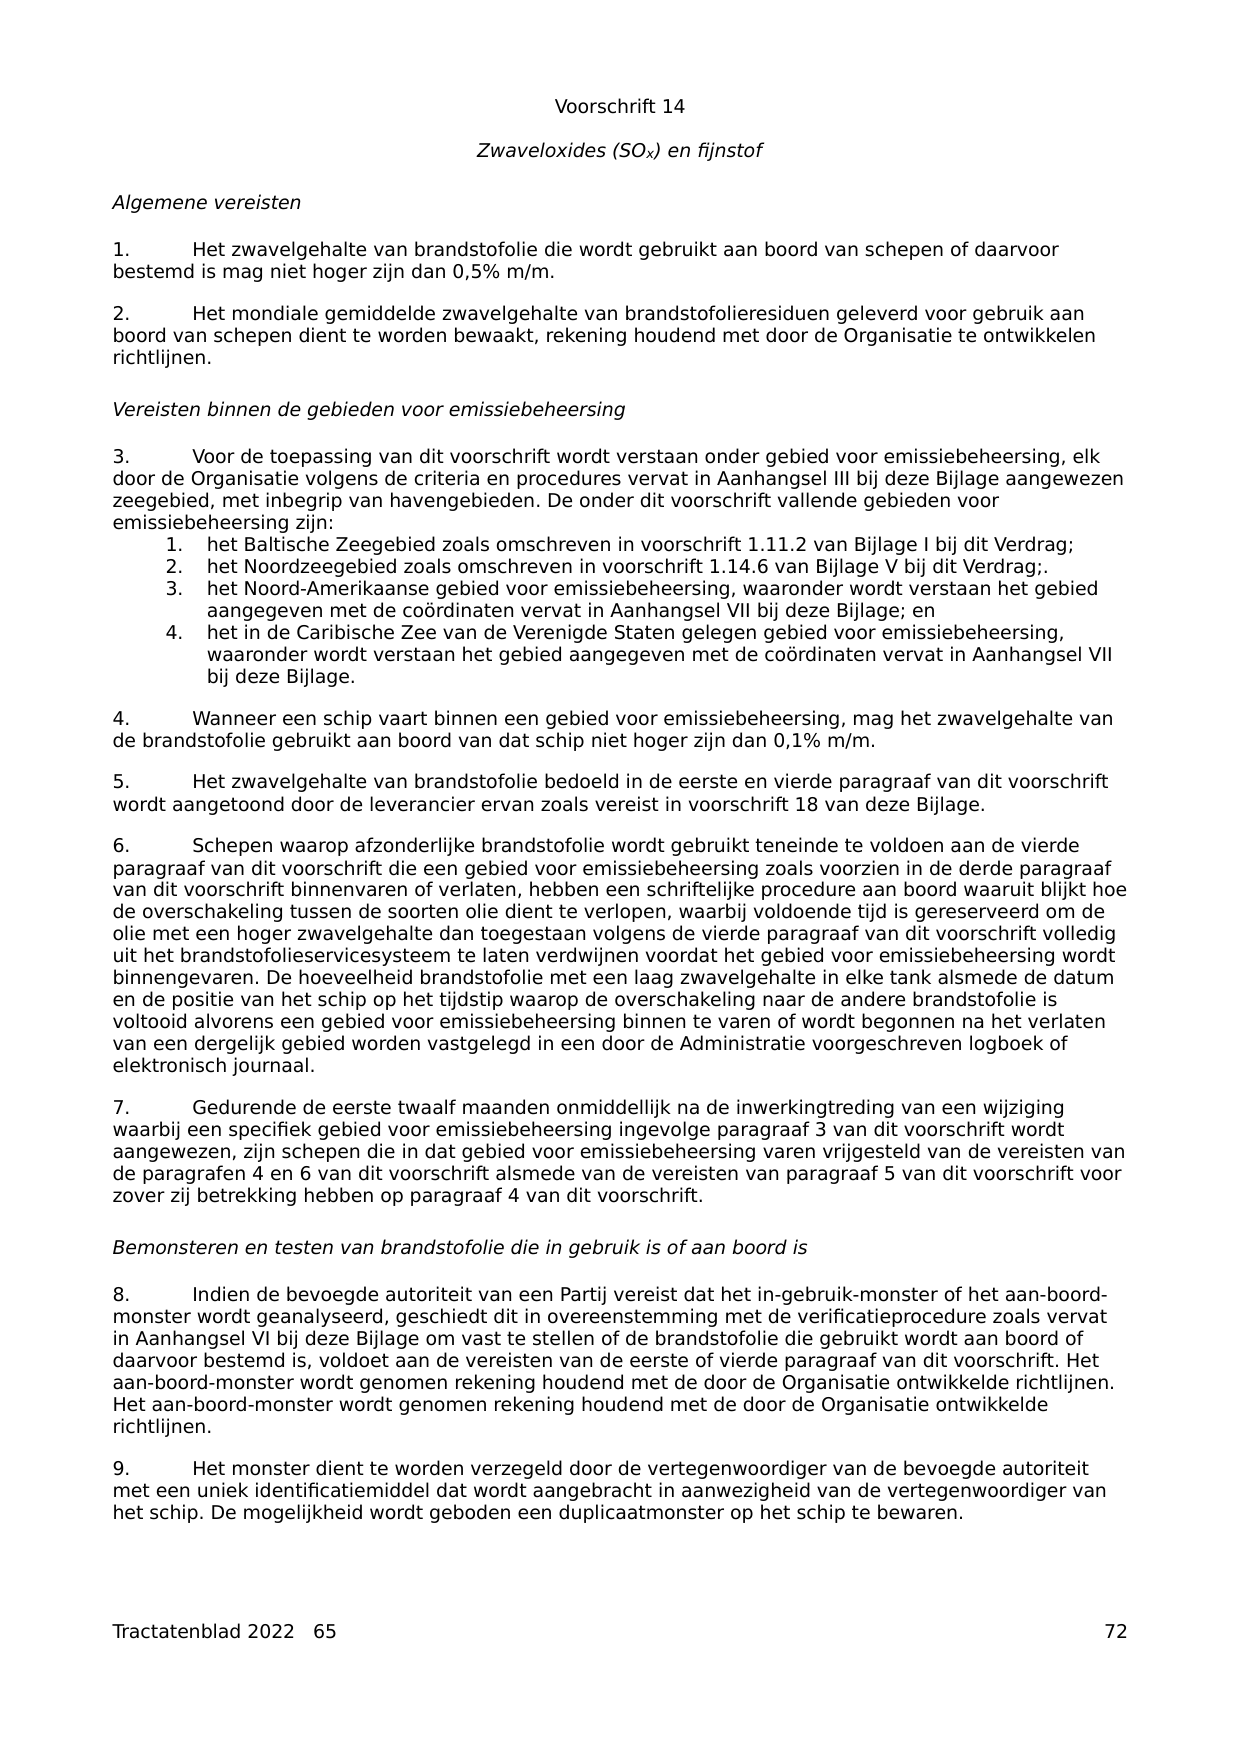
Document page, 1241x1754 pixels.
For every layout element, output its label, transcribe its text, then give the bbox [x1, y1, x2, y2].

subtitle Bemonsteren en testen van brandstofolie die in gebruik is of aan boord is [112, 1237, 1128, 1259]
text 1. het Baltische Zeegebied zoals omschreven in voorschrift 1.11.2 van Bijlage I bij dit Verdrag; [165, 534, 1128, 556]
text 8. Indien de bevoegde autoriteit van een Partij vereist dat het in-gebruik-monster of het aan-boord-monster wordt geanalyseerd, geschiedt dit in overeenstemming met de verificatieprocedure zoals vervat in Aanhangsel VI bij deze Bijlage om vast te stellen of de brandstofolie die gebruikt wordt aan boord of daarvoor bestemd is, voldoet aan de vereisten van de eerste of vierde paragraaf van dit voorschrift. Het aan-boord-monster wordt genomen rekening houdend met de door de Organisatie ontwikkelde richtlijnen. Het aan-boord-monster wordt genomen rekening houdend met de door de Organisatie ontwikkelde richtlijnen. [112, 1284, 1128, 1438]
text 4. het in de Caribische Zee van de Verenigde Staten gelegen gebied voor emissiebeheersing, waaronder wordt verstaan het gebied aangegeven met de coördinaten vervat in Aanhangsel VII bij deze Bijlage. [165, 622, 1128, 687]
text 7. Gedurende de eerste twaalf maanden onmiddellijk na de inwerkingtreding van een wijziging waarbij een specifiek gebied voor emissiebeheersing ingevolge paragraaf 3 van dit voorschrift wordt aangewezen, zijn schepen die in dat gebied voor emissiebeheersing varen vrijgesteld van de vereisten van de paragrafen 4 en 6 van dit voorschrift alsmede van de vereisten van paragraaf 5 van dit voorschrift voor zover zij betrekking hebben op paragraaf 4 van dit voorschrift. [112, 1097, 1128, 1207]
text 3. het Noord-Amerikaanse gebied voor emissiebeheersing, waaronder wordt verstaan het gebied aangegeven met de coördinaten vervat in Aanhangsel VII bij deze Bijlage; en [165, 578, 1128, 622]
text 9. Het monster dient te worden verzegeld door de vertegenwoordiger van de bevoegde autoriteit met een uniek identificatiemiddel dat wordt aangebracht in aanwezigheid van de vertegenwoordiger van het schip. De mogelijkheid wordt geboden een duplicaatmonster op het schip te bewaren. [112, 1458, 1128, 1524]
text 6. Schepen waarop afzonderlijke brandstofolie wordt gebruikt teneinde te voldoen aan de vierde paragraaf van dit voorschrift die een gebied voor emissiebeheersing zoals voorzien in de derde paragraaf van dit voorschrift binnenvaren of verlaten, hebben een schriftelijke procedure aan boord waaruit blijkt hoe de overschakeling tussen de soorten olie dient te verlopen, waarbij voldoende tijd is gereserveerd om de olie met een hoger zwavelgehalte dan toegestaan volgens de vierde paragraaf van dit voorschrift volledig uit het brandstofolieservicesysteem te laten verdwijnen voordat het gebied voor emissiebeheersing wordt binnengevaren. De hoeveelheid brandstofolie met een laag zwavelgehalte in elke tank alsmede de datum en de positie van het schip op het tijdstip waarop de overschakeling naar de andere brandstofolie is voltooid alvorens een gebied voor emissiebeheersing binnen te varen of wordt begonnen na het verlaten van een dergelijk gebied worden vastgelegd in een door de Administratie voorgeschreven logboek of elektronisch journaal. [112, 835, 1128, 1077]
subtitle Algemene vereisten [112, 192, 1128, 214]
text 5. Het zwavelgehalte van brandstofolie bedoeld in de eerste en vierde paragraaf van dit voorschrift wordt aangetoond door de leverancier ervan zoals vereist in voorschrift 18 van deze Bijlage. [112, 771, 1128, 815]
subtitle Vereisten binnen de gebieden voor emissiebeheersing [112, 399, 1128, 421]
text 1. Het zwavelgehalte van brandstofolie die wordt gebruikt aan boord van schepen of daarvoor bestemd is mag niet hoger zijn dan 0,5% m/m. [112, 239, 1128, 283]
text 2. Het mondiale gemiddelde zwavelgehalte van brandstofolieresiduen geleverd voor gebruik aan boord van schepen dient te worden bewaakt, rekening houdend met door de Organisatie te ontwikkelen richtlijnen. [112, 303, 1128, 369]
text 4. Wanneer een schip vaart binnen een gebied voor emissiebeheersing, mag het zwavelgehalte van de brandstofolie gebruikt aan boord van dat schip niet hoger zijn dan 0,1% m/m. [112, 707, 1128, 751]
text 3. Voor de toepassing van dit voorschrift wordt verstaan onder gebied voor emissiebeheersing, elk door de Organisatie volgens de criteria en procedures vervat in Aanhangsel III bij deze Bijlage aangewezen zeegebied, met inbegrip van havengebieden. De onder dit voorschrift vallende gebieden voor emissiebeheersing zijn: [112, 446, 1128, 534]
subtitle Voorschrift 14 Zwaveloxides (SOx) en fijnstof [112, 96, 1128, 162]
text 2. het Noordzeegebied zoals omschreven in voorschrift 1.14.6 van Bijlage V bij dit Verdrag;. [165, 556, 1128, 578]
